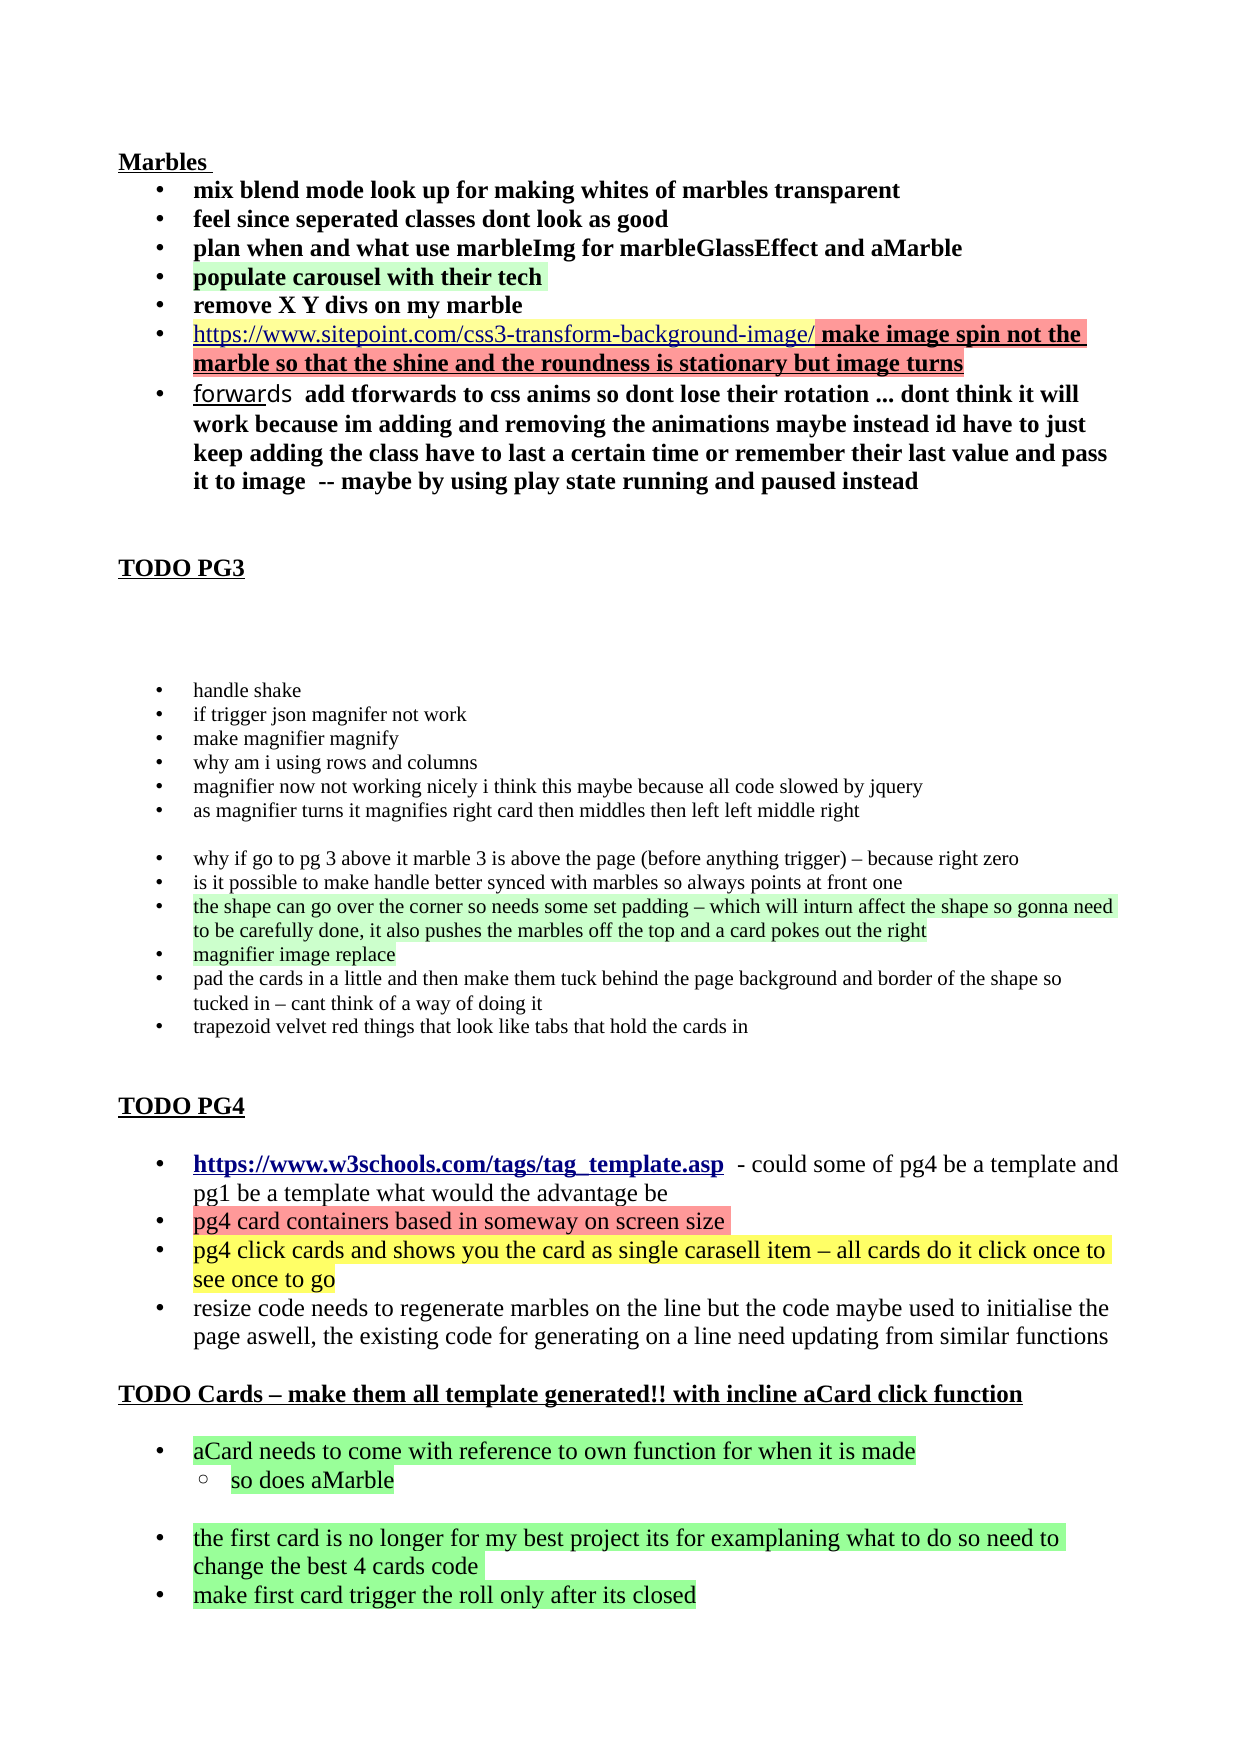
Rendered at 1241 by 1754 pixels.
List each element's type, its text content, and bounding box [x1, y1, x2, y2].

list is it possible to make handle better synced with marbles so always points at front one [156, 870, 1122, 894]
list aCard needs to come with reference to own function for when it is made [156, 1436, 1122, 1465]
list plan when and what use marbleImg for marbleGlassEffect and aMarble [156, 233, 1122, 262]
list make magnifier magnify [156, 726, 1122, 750]
list populate carousel with their tech [156, 262, 1122, 291]
list if trigger json magnifer not work [156, 702, 1122, 726]
list trapezoid velvet red things that look like tabs that hold the cards in [156, 1014, 1122, 1038]
list why am i using rows and columns [156, 750, 1122, 774]
list magnifier image replace [156, 942, 1122, 966]
list so does aMarble [193, 1465, 1122, 1494]
list pg4 click cards and shows you the card as single carasell item – all cards do it click once to see once to go [156, 1235, 1122, 1293]
list pad the cards in a little and then make them tuck behind the page background and border of the shape so tucked in – cant think of a way of doing it [156, 966, 1122, 1014]
list as magnifier turns it magnifies right card then middles then left left middle right [156, 798, 1122, 822]
list resize code needs to regenerate marbles on the line but the code maybe used to initialise the page aswell, the existing code for generating on a line need updating from similar functions [156, 1293, 1122, 1350]
list why if go to pg 3 above it marble 3 is above the page (before anything trigger) – because right zero [156, 846, 1122, 870]
list remove X Y divs on my marble [156, 291, 1122, 319]
text TODO Cards – make them all template generated!! with incline aCard click function [118, 1379, 1122, 1408]
text TODO PG4 [118, 1091, 1122, 1120]
list the shape can go over the corner so needs some set padding – which will inturn affect the shape so gonna need to be carefully done, it also pushes the marbles off the top and a card pokes out the right [156, 894, 1122, 942]
list the first card is no longer for my best project its for examplaning what to do so need to change the best 4 cards code [156, 1523, 1122, 1580]
text TODO PG3 [118, 553, 1122, 581]
list make first card trigger the roll only after its closed [156, 1580, 1122, 1609]
list feel since seperated classes dont look as good [156, 204, 1122, 233]
list pg4 card containers based in someway on screen size [156, 1206, 1122, 1235]
list forwards add tforwards to css anims so dont lose their rotation ... dont think it will work because im adding and removing the animations maybe instead id have to just keep adding the class have to last a certain time or remember their last value and pass it to image -- maybe by using play state running and paused instead [156, 377, 1122, 495]
list https://www.w3schools.com/tags/tag_template.asp - could some of pg4 be a template and pg1 be a template what would the advantage be [156, 1149, 1122, 1206]
list magnifier now not working nicely i think this maybe because all code slowed by jquery [156, 774, 1122, 798]
list https://www.sitepoint.com/css3-transform-background-image/ make image spin not the marble so that the shine and the roundness is stationary but image turns [156, 319, 1122, 377]
text Marbles [118, 147, 1122, 176]
list handle shake [156, 678, 1122, 702]
list mix blend mode look up for making whites of marbles transparent [156, 176, 1122, 204]
